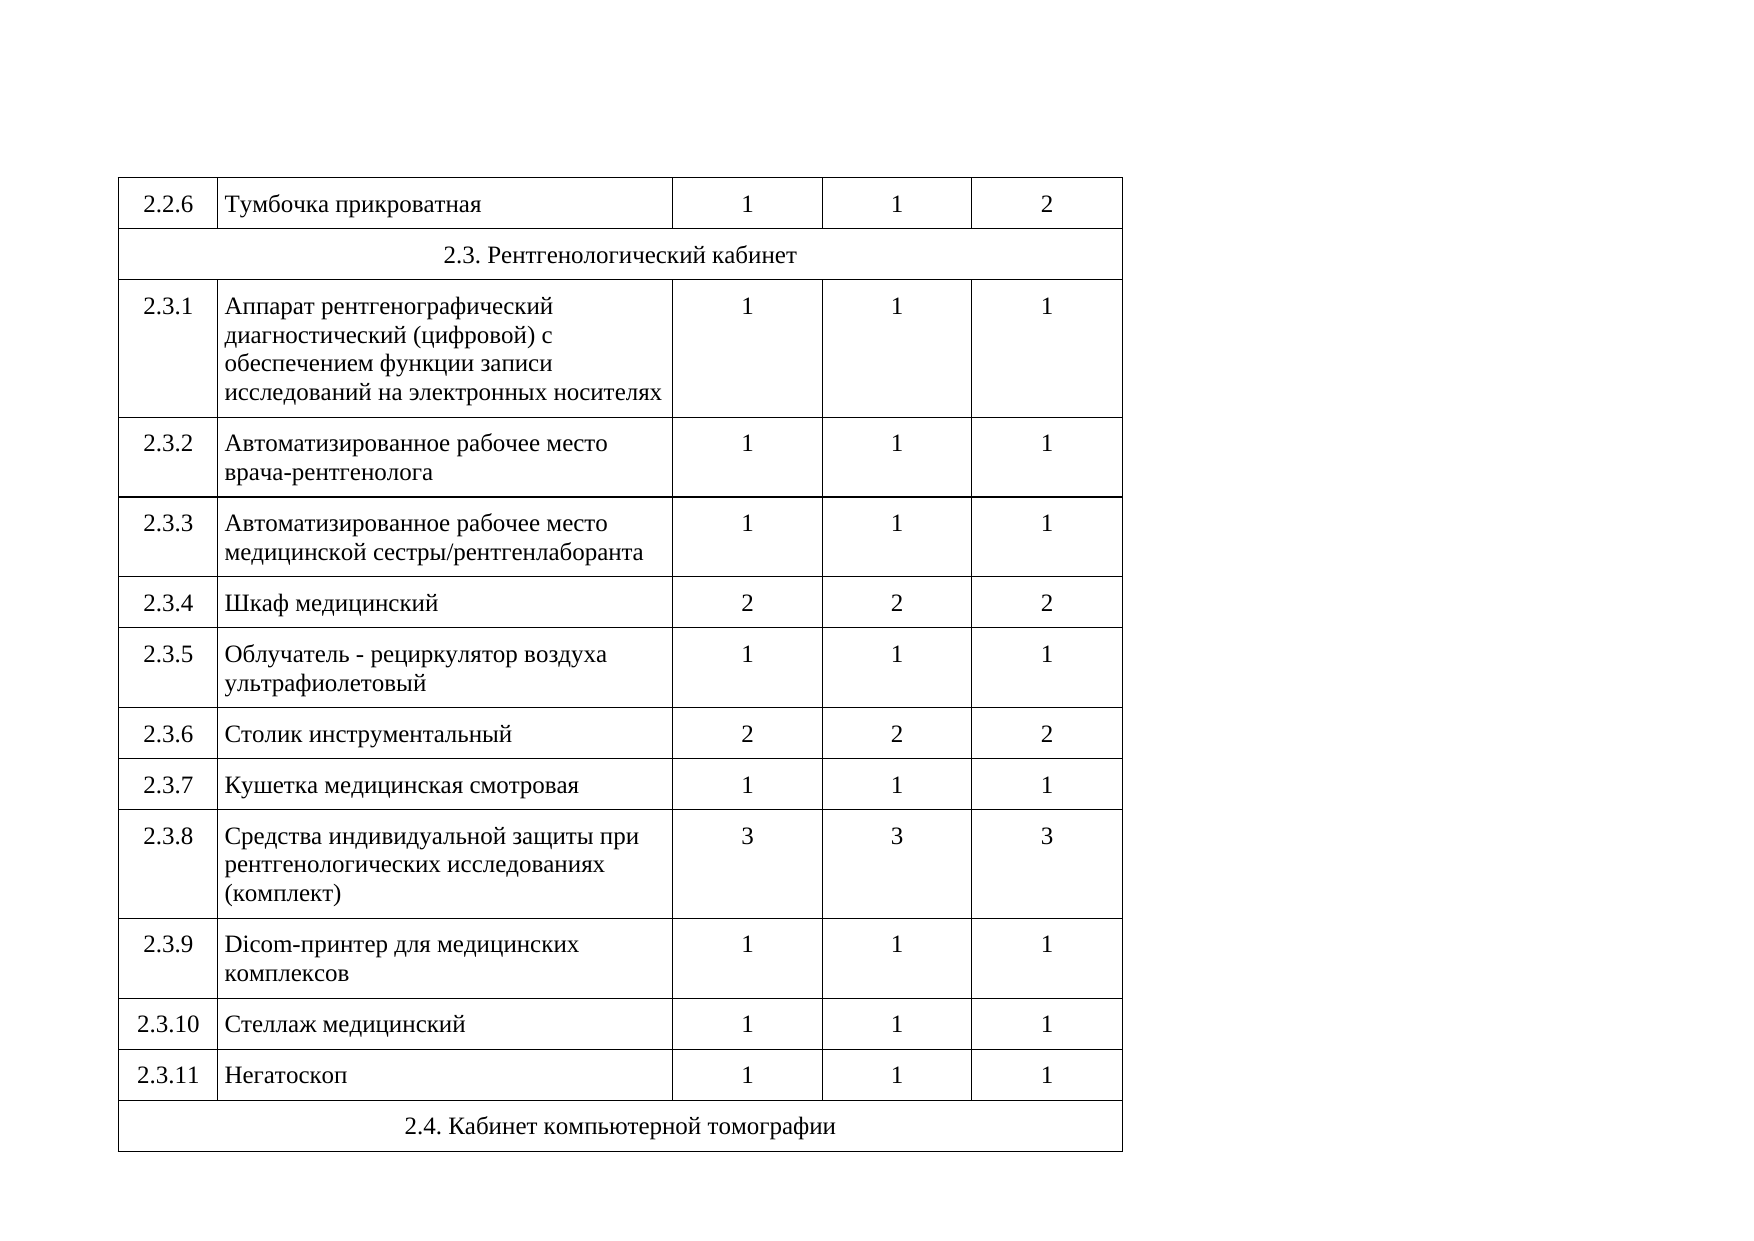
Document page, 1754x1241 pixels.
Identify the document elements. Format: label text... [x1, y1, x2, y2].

table_cell 2.3.8 [119, 810, 217, 918]
table_cell 3 [972, 810, 1122, 918]
table_cell 2.3.5 [119, 628, 217, 707]
table_cell 1 [823, 280, 971, 417]
table_cell 1 [972, 919, 1122, 997]
table_cell Средства индивидуальной защиты при рентгенологических исследованиях (комплект) [218, 810, 672, 918]
table_cell 1 [673, 759, 822, 809]
table_cell 1 [823, 498, 971, 576]
table_cell Шкаф медицинский [218, 577, 672, 627]
table_cell 1 [673, 418, 822, 496]
table_cell 1 [972, 498, 1122, 576]
table_cell 2.4. Кабинет компьютерной томографии [119, 1101, 1122, 1151]
table_cell 1 [972, 999, 1122, 1048]
table_cell 2 [673, 708, 822, 758]
table_cell 1 [673, 1050, 822, 1099]
table_cell 2 [823, 577, 971, 627]
table_cell 2.3.7 [119, 759, 217, 809]
table_cell 1 [673, 919, 822, 997]
table_cell 2.3.6 [119, 708, 217, 758]
table_cell 2.3.10 [119, 999, 217, 1048]
table_cell 1 [823, 178, 971, 228]
table_cell 1 [673, 999, 822, 1048]
table_cell 1 [823, 999, 971, 1048]
table_cell Негатоскоп [218, 1050, 672, 1099]
table_cell 1 [673, 628, 822, 707]
table_cell 2 [972, 708, 1122, 758]
table_cell 2.2.6 [119, 178, 217, 228]
table_cell 1 [823, 1050, 971, 1099]
table_cell 1 [823, 759, 971, 809]
table_cell 1 [673, 178, 822, 228]
table_cell Аппарат рентгенографический диагностический (цифровой) с обеспечением функции записи исследований на электронных носителях [218, 280, 672, 417]
table_cell 2.3.1 [119, 280, 217, 417]
table_cell Столик инструментальный [218, 708, 672, 758]
table_cell 1 [972, 759, 1122, 809]
table_cell 2.3.11 [119, 1050, 217, 1099]
table_cell 2 [673, 577, 822, 627]
table_cell 1 [673, 498, 822, 576]
table_cell 3 [823, 810, 971, 918]
table_cell 1 [972, 1050, 1122, 1099]
table_cell 1 [972, 280, 1122, 417]
table_cell 1 [972, 418, 1122, 496]
table_cell 2 [972, 577, 1122, 627]
table_cell Автоматизированное рабочее место медицинской сестры/рентгенлаборанта [218, 498, 672, 576]
table_cell 1 [823, 418, 971, 496]
table_cell Автоматизированное рабочее место врача-рентгенолога [218, 418, 672, 496]
table_cell 1 [823, 628, 971, 707]
table_cell 2.3.9 [119, 919, 217, 997]
table_cell 1 [673, 280, 822, 417]
table_cell Стеллаж медицинский [218, 999, 672, 1048]
table_cell 2 [823, 708, 971, 758]
table_cell 2.3.3 [119, 498, 217, 576]
table_cell Облучатель - рециркулятор воздуха ультрафиолетовый [218, 628, 672, 707]
table_cell 1 [823, 919, 971, 997]
table_cell 2.3.2 [119, 418, 217, 496]
table_cell 3 [673, 810, 822, 918]
table_cell 1 [972, 628, 1122, 707]
table_cell Тумбочка прикроватная [218, 178, 672, 228]
table_cell 2.3. Рентгенологический кабинет [119, 229, 1122, 279]
table_cell Dicom-принтер для медицинских комплексов [218, 919, 672, 997]
table_cell 2.3.4 [119, 577, 217, 627]
table_cell 2 [972, 178, 1122, 228]
table_cell Кушетка медицинская смотровая [218, 759, 672, 809]
